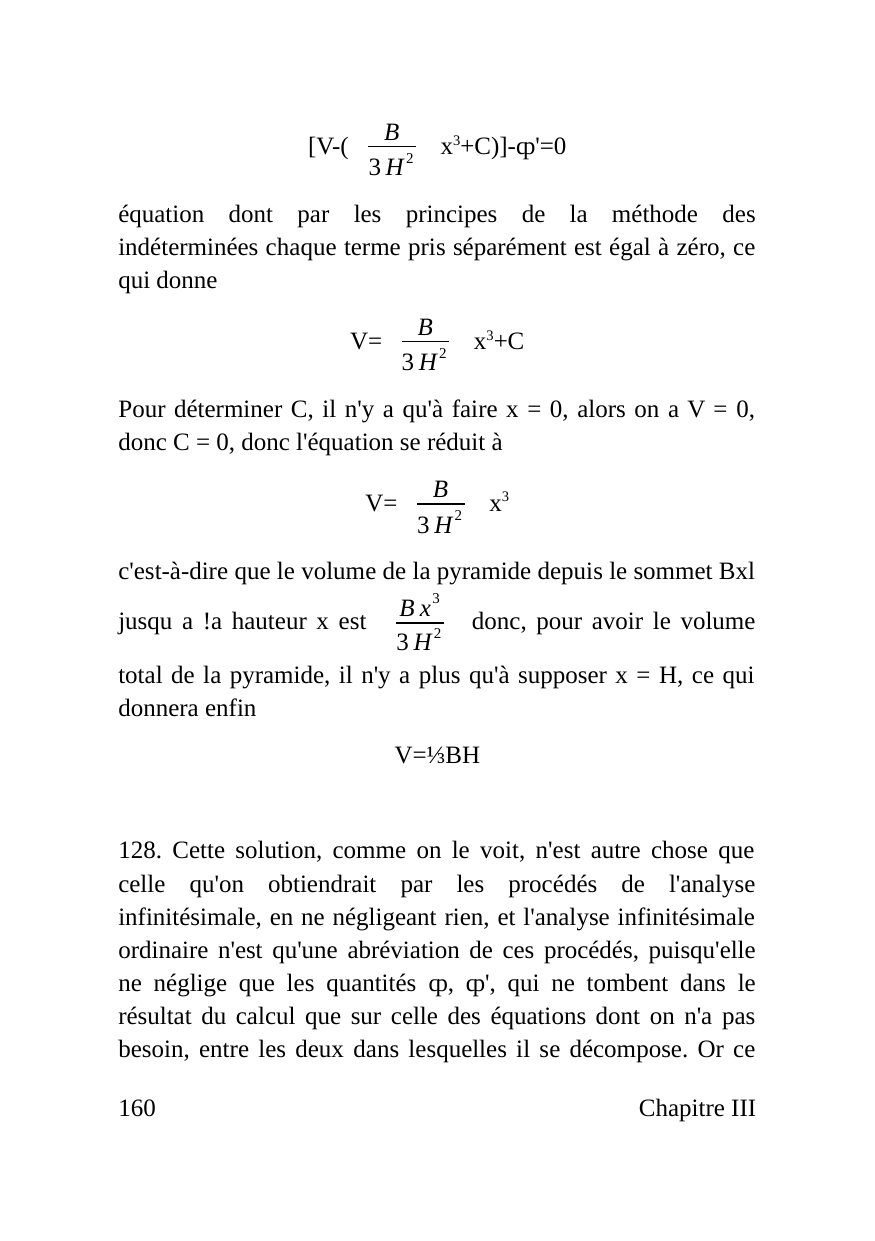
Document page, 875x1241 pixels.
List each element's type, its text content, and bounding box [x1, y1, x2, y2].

text équation dont par les principes de la méthode des indéterminées chaque terme pris séparément est égal à zéro, ce qui donne [118, 199, 756, 294]
text V=⅓BH [118, 740, 756, 769]
text c'est-à-dire que le volume de la pyramide depuis le sommet Bxl jusqu a !a hauteur x est donc, pour avoir le volume total de la pyramide, il n'y a plus qu'à supposer x = H, ce qui donnera enfin [118, 556, 756, 722]
text V= x3 [118, 475, 756, 538]
text Pour déterminer C, il n'y a qu'à faire x = 0, alors on a V = 0, donc C = 0, donc l'équation se réduit à [118, 394, 756, 456]
text [V-( x3+C)]-ȹ'=0 [118, 118, 756, 181]
text V= x3+C [118, 313, 756, 376]
text 128. Cette solution, comme on le voit, n'est autre chose que celle qu'on obtiendrait par les procédés de l'analyse infinitésimale, en ne négligeant rien, et l'analyse infinitésimale ordinaire n'est qu'une abréviation de ces procédés, puisqu'elle ne néglige que les quantités ȹ, ȹ', qui ne tombent dans le résultat du calcul que sur celle des équations dont on n'a pas besoin, entre les deux dans lesquelles il se décompose. Or ce [118, 836, 756, 1062]
